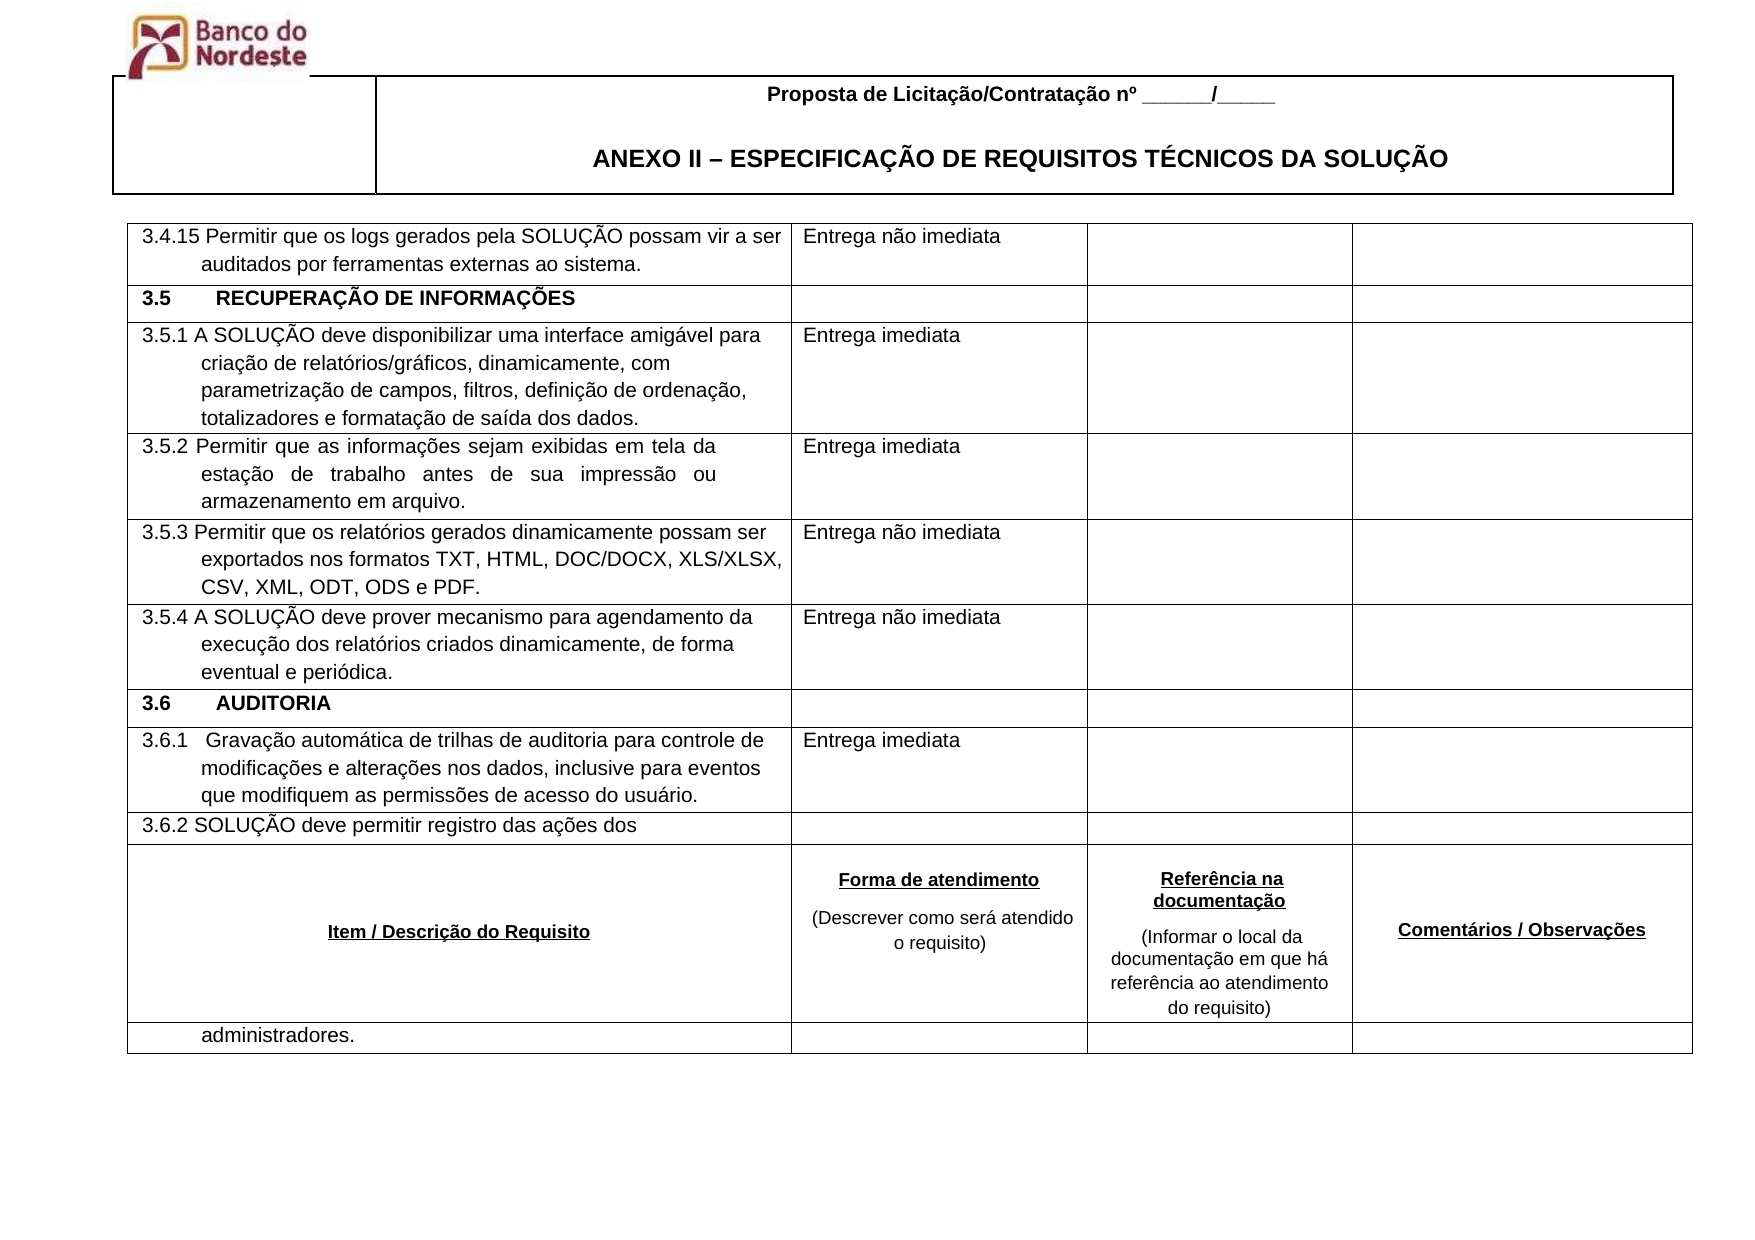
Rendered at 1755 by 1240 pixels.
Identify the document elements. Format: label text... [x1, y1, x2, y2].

table_cell [792, 286, 1087, 322]
table_cell 3.4.15 Permitir que os logs gerados pela SOLUÇÃO possam vir a ser auditados por ferramentas externas ao sistema. [128, 224, 791, 284]
table_cell Entrega não imediata [792, 224, 1087, 284]
table_cell [1088, 323, 1352, 433]
table_cell [1353, 605, 1692, 689]
table_cell [1088, 286, 1352, 322]
table_cell 3.5 RECUPERAÇÃO DE INFORMAÇÕES [128, 286, 791, 322]
table_cell Entrega não imediata [792, 605, 1087, 689]
table_cell Item / Descrição do Requisito [128, 845, 791, 1022]
table_cell Entrega imediata [792, 728, 1087, 812]
table_cell 3.6.2 SOLUÇÃO deve permitir registro das ações dos [128, 813, 791, 843]
table_cell [1353, 434, 1692, 518]
table_cell [1353, 813, 1692, 843]
table_cell [1088, 813, 1352, 843]
table_cell Entrega imediata [792, 434, 1087, 518]
table_cell 3.5.2 Permitir que as informações sejam exibidas em tela da estação de trabalho antes de sua impressão ou armazenamento em arquivo. [128, 434, 791, 518]
table_cell [1353, 224, 1692, 284]
table_cell 3.6.1 Gravação automática de trilhas de auditoria para controle de modificações e alterações nos dados, inclusive para eventos que modifiquem as permissões de acesso do usuário. [128, 728, 791, 812]
table_cell Forma de atendimento (Descrever como será atendido o requisito) [792, 845, 1087, 1022]
table_cell Entrega imediata [792, 323, 1087, 433]
table_cell [1088, 1023, 1352, 1053]
table_cell 3.5.3 Permitir que os relatórios gerados dinamicamente possam ser exportados nos formatos TXT, HTML, DOC/DOCX, XLS/XLSX, CSV, XML, ODT, ODS e PDF. [128, 520, 791, 604]
table_cell 3.5.4 A SOLUÇÃO deve prover mecanismo para agendamento da execução dos relatórios criados dinamicamente, de forma eventual e periódica. [128, 605, 791, 689]
table_cell [1353, 520, 1692, 604]
table_cell [1088, 434, 1352, 518]
table_cell 3.5.1 A SOLUÇÃO deve disponibilizar uma interface amigável para criação de relatórios/gráficos, dinamicamente, com parametrização de campos, filtros, definição de ordenação, totalizadores e formatação de saída dos dados. [128, 323, 791, 433]
table_cell [1353, 323, 1692, 433]
table_cell [792, 1023, 1087, 1053]
table_cell [1353, 1023, 1692, 1053]
table_cell [1353, 728, 1692, 812]
table_cell Entrega não imediata [792, 520, 1087, 604]
table_cell administradores. [128, 1023, 791, 1053]
table_cell Comentários / Observações [1353, 845, 1692, 1022]
table_cell [1088, 520, 1352, 604]
table_cell [1088, 605, 1352, 689]
table_cell [1088, 690, 1352, 727]
table_cell [1088, 728, 1352, 812]
table_cell 3.6 AUDITORIA [128, 690, 791, 727]
table_cell Referência na documentação (Informar o local da documentação em que há referência ao atendimento do requisito) [1088, 845, 1352, 1022]
table_cell [1353, 690, 1692, 727]
table_cell [1088, 224, 1352, 284]
table_cell [792, 813, 1087, 843]
table_cell [1353, 286, 1692, 322]
table_cell [792, 690, 1087, 727]
